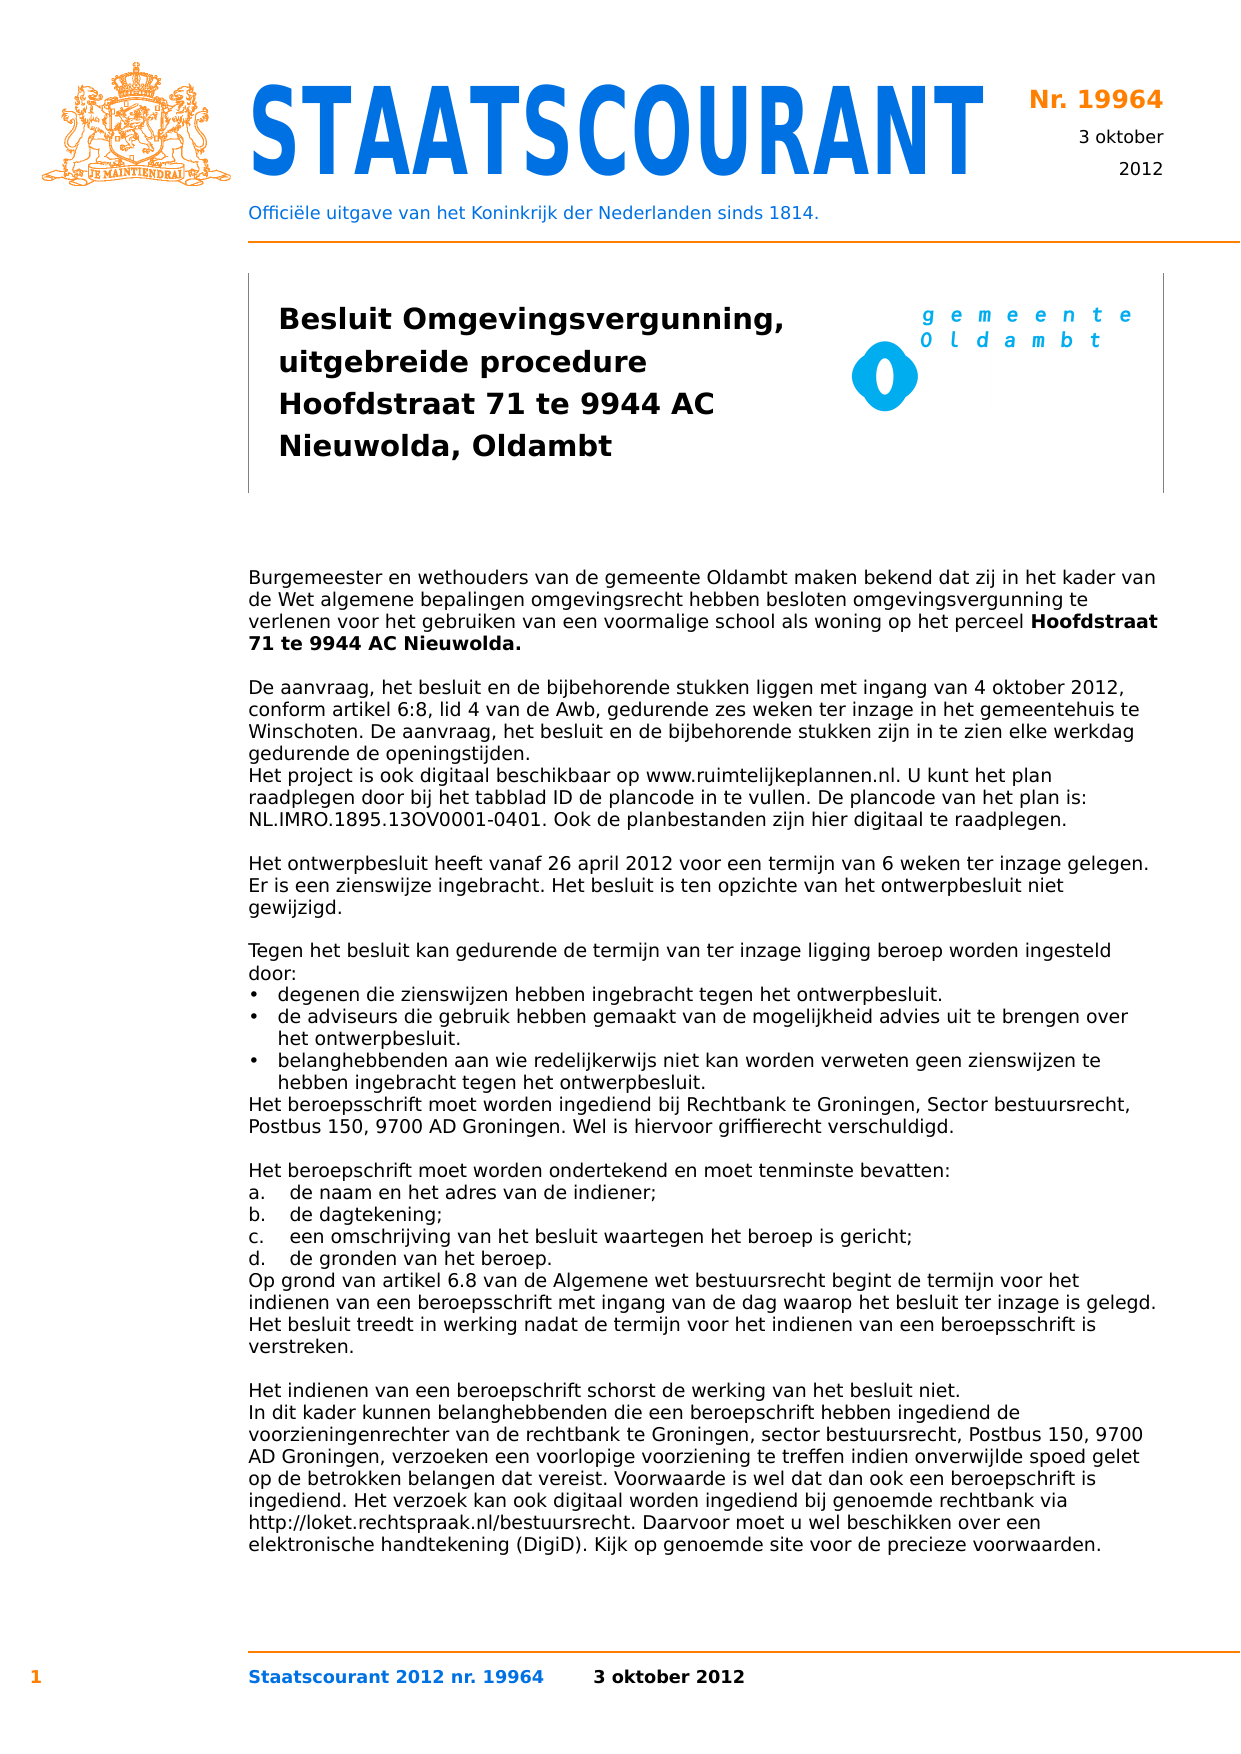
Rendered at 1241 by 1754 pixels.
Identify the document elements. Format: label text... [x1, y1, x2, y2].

text In dit kader kunnen belanghebbenden die een beroepschrift hebben ingediend de voorzieningenrechter van de rechtbank te Groningen, sector bestuursrecht, Postbus 150, 9700 AD Groningen, verzoeken een voorlopige voorziening te treffen indien onverwijlde spoed gelet op de betrokken belangen dat vereist. Voorwaarde is wel dat dan ook een beroepschrift is ingediend. Het verzoek kan ook digitaal worden ingediend bij genoemde rechtbank via http://loket.rechtspraak.nl/bestuursrecht. Daarvoor moet u wel beschikken over een elektronische handtekening (DigiD). Kijk op genoemde site voor de precieze voorwaarden. [248, 1402, 1163, 1556]
picture [850, 302, 1134, 415]
text c. een omschrijving van het besluit waartegen het beroep is gericht; [248, 1226, 1163, 1248]
text De aanvraag, het besluit en de bijbehorende stukken liggen met ingang van 4 oktober 2012, conform artikel 6:8, lid 4 van de Awb, gedurende zes weken ter inzage in het gemeentehuis te Winschoten. De aanvraag, het besluit en de bijbehorende stukken zijn in te zien elke werkdag gedurende de openingstijden. [248, 677, 1163, 765]
text Het ontwerpbesluit heeft vanaf 26 april 2012 voor een termijn van 6 weken ter inzage gelegen. Er is een zienswijze ingebracht. Het besluit is ten opzichte van het ontwerpbesluit niet gewijzigd. [248, 853, 1163, 918]
text a. de naam en het adres van de indiener; [248, 1182, 1163, 1204]
text b. de dagtekening; [248, 1204, 1163, 1226]
text • de adviseurs die gebruik hebben gemaakt van de mogelijkheid advies uit te brengen over het ontwerpbesluit. [248, 1006, 1163, 1050]
table_header [25, 62, 248, 241]
text Het project is ook digitaal beschikbaar op www.ruimtelijkeplannen.nl. U kunt het plan raadplegen door bij het tabblad ID de plancode in te vullen. De plancode van het plan is: NL.IMRO.1895.13OV0001-0401. Ook de planbestanden zijn hier digitaal te raadplegen. [248, 765, 1163, 831]
table_cell 2012 [998, 153, 1240, 203]
text Op grond van artikel 6.8 van de Algemene wet bestuursrecht begint de termijn voor het indienen van een beroepsschrift met ingang van de dag waarop het besluit ter inzage is gelegd. [248, 1270, 1163, 1314]
table_cell 3 oktober [998, 121, 1240, 153]
text Het besluit treedt in werking nadat de termijn voor het indienen van een beroepsschrift is verstreken. [248, 1314, 1163, 1358]
text Het beroepsschrift moet worden ingediend bij Rechtbank te Groningen, Sector bestuursrecht, Postbus 150, 9700 AD Groningen. Wel is hiervoor griffierecht verschuldigd. [248, 1094, 1163, 1138]
table_cell Officiële uitgave van het Koninkrijk der Nederlanden sinds 1814. [248, 203, 1240, 241]
text • belanghebbenden aan wie redelijkerwijs niet kan worden verweten geen zienswijzen te hebben ingebracht tegen het ontwerpbesluit. [248, 1050, 1163, 1094]
table_header Nr. 19964 [998, 62, 1240, 121]
text Burgemeester en wethouders van de gemeente Oldambt maken bekend dat zij in het kader van de Wet algemene bepalingen omgevingsrecht hebben besloten omgevingsvergunning te verlenen voor het gebruiken van een voormalige school als woning op het perceel Hoofdstraat 71 te 9944 AC Nieuwolda. [248, 567, 1163, 655]
picture [41, 62, 231, 186]
text • degenen die zienswijzen hebben ingebracht tegen het ontwerpbesluit. [248, 984, 1163, 1006]
text Het beroepschrift moet worden ondertekend en moet tenminste bevatten: [248, 1160, 1163, 1182]
text Het indienen van een beroepschrift schorst de werking van het besluit niet. [248, 1380, 1163, 1402]
table_header STAATSCOURANT [248, 62, 998, 203]
text Tegen het besluit kan gedurende de termijn van ter inzage ligging beroep worden ingesteld door: [248, 940, 1163, 984]
subtitle Besluit Omgevingsvergunning, uitgebreide procedure Hoofdstraat 71 te 9944 AC Nieuwolda, Oldambt [249, 273, 1163, 493]
text d. de gronden van het beroep. [248, 1248, 1163, 1270]
